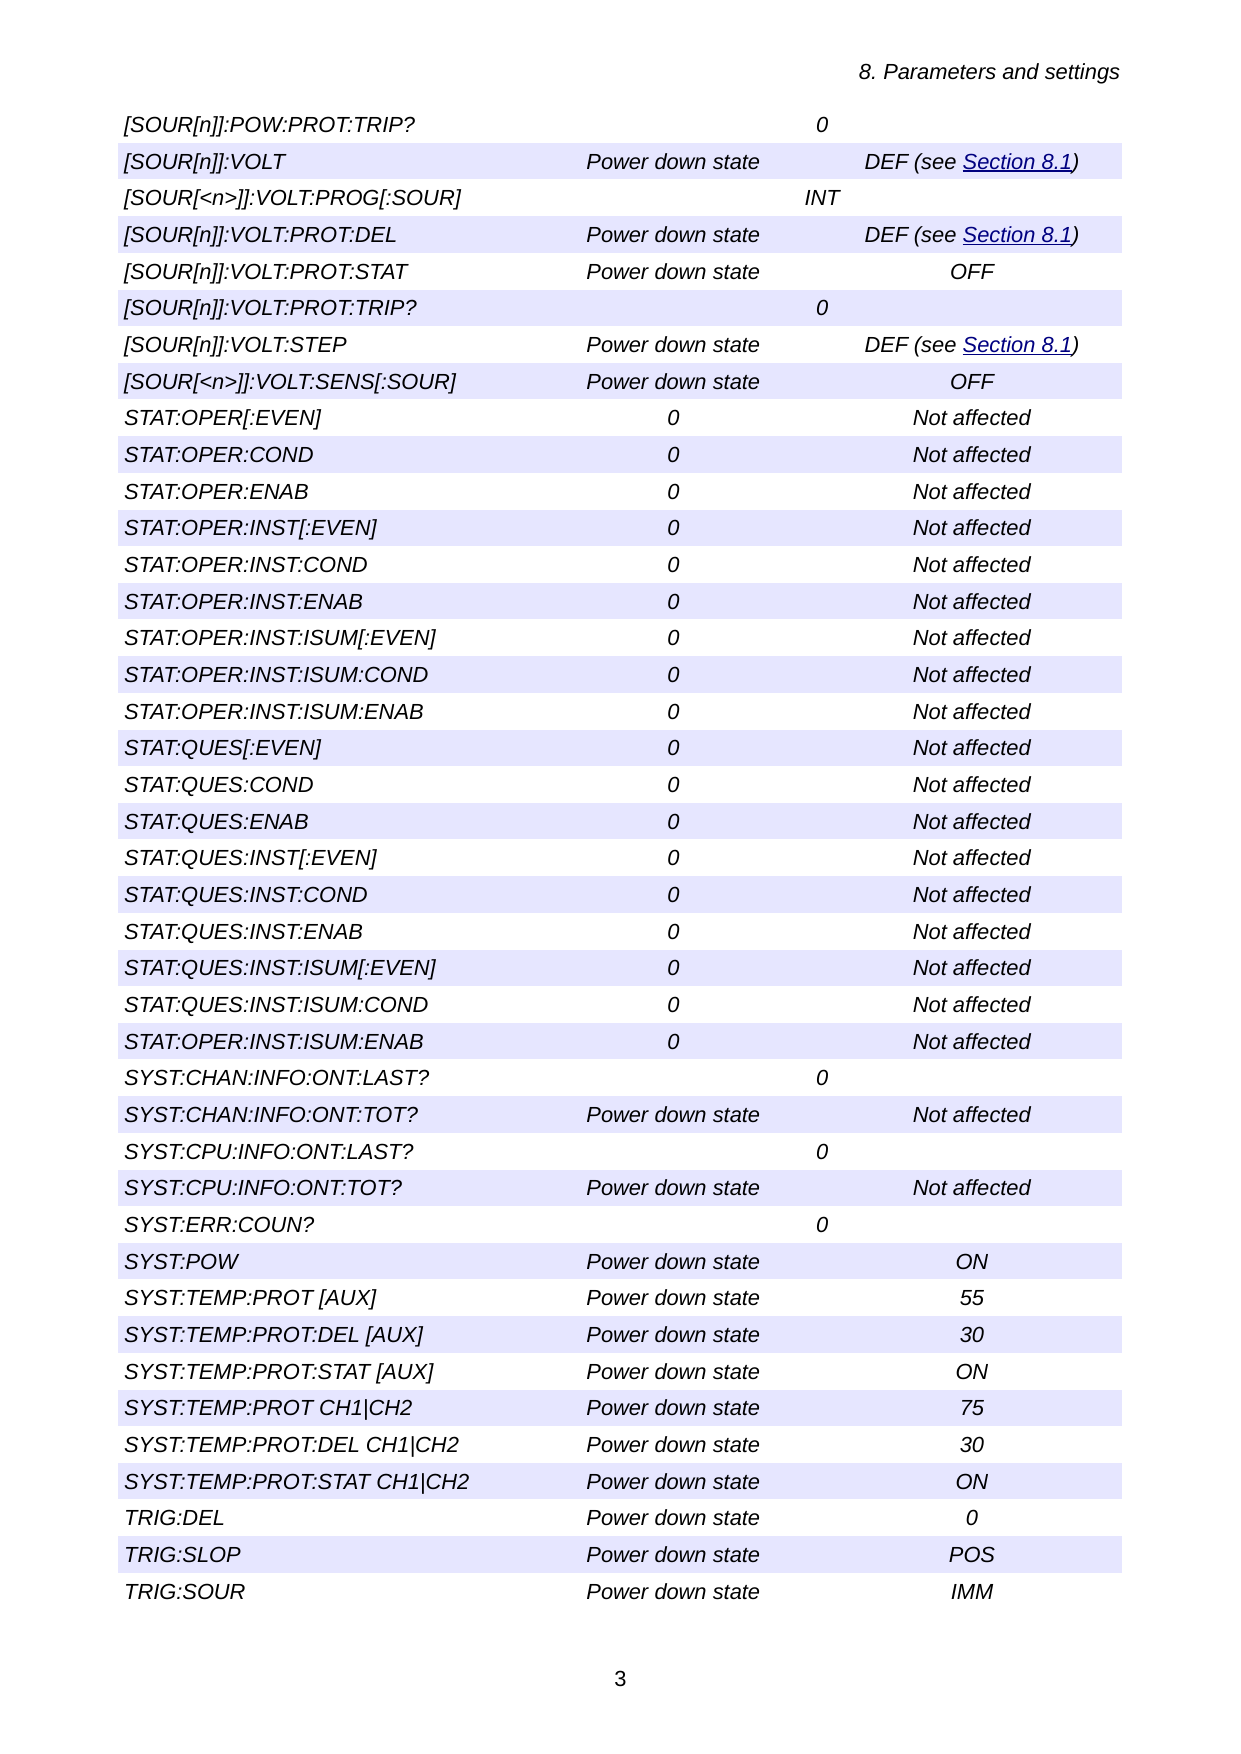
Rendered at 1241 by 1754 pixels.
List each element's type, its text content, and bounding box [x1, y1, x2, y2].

table_cell Power down state [524, 1170, 824, 1206]
table_cell Not affected [824, 656, 1122, 693]
table_cell STAT:OPER:COND [118, 436, 524, 473]
table_cell 0 [524, 766, 824, 803]
table_cell STAT:QUES:INST:ISUM:COND [118, 986, 524, 1023]
table_cell Power down state [524, 1536, 824, 1573]
table_cell Not affected [824, 766, 1122, 803]
table_cell 0 [524, 583, 824, 619]
table_cell 0 [524, 656, 824, 693]
table_cell ON [824, 1353, 1122, 1389]
table_cell [SOUR[<n>]]:VOLT:SENS[:SOUR] [118, 363, 524, 399]
table_cell STAT:QUES:INST[:EVEN] [118, 840, 524, 876]
table_cell INT [524, 180, 1122, 216]
table_cell 0 [524, 986, 824, 1023]
table_cell Not affected [824, 913, 1122, 949]
table_cell Not affected [824, 950, 1122, 986]
table_cell 75 [824, 1390, 1122, 1426]
table_cell [SOUR[<n>]]:VOLT:PROG[:SOUR] [118, 180, 524, 216]
table_cell Power down state [524, 1463, 824, 1499]
table_cell 0 [524, 1206, 1122, 1243]
table_cell Not affected [824, 730, 1122, 766]
table_cell STAT:OPER:INST:COND [118, 546, 524, 583]
table_cell 0 [524, 840, 824, 876]
table_cell STAT:OPER:INST:ISUM:ENAB [118, 1023, 524, 1059]
table_cell 0 [524, 290, 1122, 326]
table_cell Not affected [824, 840, 1122, 876]
table_cell ON [824, 1463, 1122, 1499]
table_cell STAT:OPER:ENAB [118, 473, 524, 509]
table_cell Power down state [524, 143, 824, 179]
table_cell Not affected [824, 986, 1122, 1023]
table_cell SYST:POW [118, 1243, 524, 1279]
table_cell 0 [524, 620, 824, 656]
table_cell 55 [824, 1280, 1122, 1316]
table_cell Not affected [824, 803, 1122, 839]
table_cell 0 [524, 1133, 1122, 1169]
table_cell SYST:TEMP:PROT:STAT CH1|CH2 [118, 1463, 524, 1499]
table_cell [SOUR[n]]:VOLT:PROT:TRIP? [118, 290, 524, 326]
table_cell STAT:QUES:INST:ISUM[:EVEN] [118, 950, 524, 986]
table_cell Power down state [524, 253, 824, 289]
table_cell STAT:OPER:INST:ISUM:COND [118, 656, 524, 693]
table_cell Not affected [824, 1023, 1122, 1059]
table_cell Not affected [824, 510, 1122, 546]
table_cell 0 [524, 950, 824, 986]
table_cell SYST:ERR:COUN? [118, 1206, 524, 1243]
table_cell SYST:CPU:INFO:ONT:TOT? [118, 1170, 524, 1206]
table_cell 0 [524, 693, 824, 729]
table_cell STAT:OPER:INST:ENAB [118, 583, 524, 619]
table_cell SYST:CHAN:INFO:ONT:TOT? [118, 1096, 524, 1133]
table_cell Power down state [524, 1573, 824, 1609]
table_cell Power down state [524, 363, 824, 399]
table_cell ON [824, 1243, 1122, 1279]
table_cell [SOUR[n]]:VOLT:PROT:DEL [118, 216, 524, 253]
table_cell STAT:OPER[:EVEN] [118, 400, 524, 436]
table_cell [SOUR[n]]:VOLT:PROT:STAT [118, 253, 524, 289]
table_cell STAT:OPER:INST:ISUM[:EVEN] [118, 620, 524, 656]
table_cell SYST:CHAN:INFO:ONT:LAST? [118, 1060, 524, 1096]
table_cell SYST:TEMP:PROT:DEL CH1|CH2 [118, 1426, 524, 1463]
table_cell 0 [524, 106, 1122, 143]
table_cell SYST:TEMP:PROT:DEL [AUX] [118, 1316, 524, 1353]
table_cell 30 [824, 1426, 1122, 1463]
table_cell STAT:OPER:INST[:EVEN] [118, 510, 524, 546]
table_cell DEF (see Section 8.1) [824, 143, 1122, 179]
table_cell Not affected [824, 583, 1122, 619]
table_cell STAT:OPER:INST:ISUM:ENAB [118, 693, 524, 729]
table_cell 0 [824, 1500, 1122, 1536]
table_cell Not affected [824, 436, 1122, 473]
table_cell POS [824, 1536, 1122, 1573]
table_cell TRIG:SOUR [118, 1573, 524, 1609]
table_cell 0 [524, 1060, 1122, 1096]
table_cell 0 [524, 473, 824, 509]
table_cell Power down state [524, 1353, 824, 1389]
table_cell [SOUR[n]]:POW:PROT:TRIP? [118, 106, 524, 143]
table_cell 0 [524, 730, 824, 766]
table_cell Not affected [824, 1170, 1122, 1206]
table_cell 0 [524, 913, 824, 949]
table_cell Not affected [824, 1096, 1122, 1133]
table_cell TRIG:DEL [118, 1500, 524, 1536]
table_cell 0 [524, 803, 824, 839]
table_cell SYST:TEMP:PROT:STAT [AUX] [118, 1353, 524, 1389]
table_cell Power down state [524, 326, 824, 363]
table_cell TRIG:SLOP [118, 1536, 524, 1573]
table_cell STAT:QUES:COND [118, 766, 524, 803]
table_cell Power down state [524, 1096, 824, 1133]
table_cell [SOUR[n]]:VOLT:STEP [118, 326, 524, 363]
table_cell SYST:CPU:INFO:ONT:LAST? [118, 1133, 524, 1169]
table_cell Power down state [524, 1426, 824, 1463]
table_cell 0 [524, 1023, 824, 1059]
table_cell DEF (see Section 8.1) [824, 216, 1122, 253]
table_cell Power down state [524, 1243, 824, 1279]
table_cell Power down state [524, 1280, 824, 1316]
table_cell IMM [824, 1573, 1122, 1609]
table_cell Power down state [524, 1390, 824, 1426]
table_cell Not affected [824, 620, 1122, 656]
table_cell Power down state [524, 1316, 824, 1353]
table_cell STAT:QUES[:EVEN] [118, 730, 524, 766]
table_cell Power down state [524, 216, 824, 253]
table_cell Not affected [824, 400, 1122, 436]
table_cell STAT:QUES:INST:COND [118, 876, 524, 913]
table_cell SYST:TEMP:PROT CH1|CH2 [118, 1390, 524, 1426]
table_cell Not affected [824, 546, 1122, 583]
table_cell Not affected [824, 693, 1122, 729]
table_cell OFF [824, 363, 1122, 399]
table_cell OFF [824, 253, 1122, 289]
table_cell 0 [524, 546, 824, 583]
table_cell DEF (see Section 8.1) [824, 326, 1122, 363]
table_cell Power down state [524, 1500, 824, 1536]
table_cell 0 [524, 876, 824, 913]
table_cell Not affected [824, 876, 1122, 913]
table_cell Not affected [824, 473, 1122, 509]
table_cell STAT:QUES:INST:ENAB [118, 913, 524, 949]
table_cell 0 [524, 510, 824, 546]
table_cell STAT:QUES:ENAB [118, 803, 524, 839]
table_cell SYST:TEMP:PROT [AUX] [118, 1280, 524, 1316]
table_cell 0 [524, 436, 824, 473]
table_cell [SOUR[n]]:VOLT [118, 143, 524, 179]
table_cell 30 [824, 1316, 1122, 1353]
table_cell 0 [524, 400, 824, 436]
